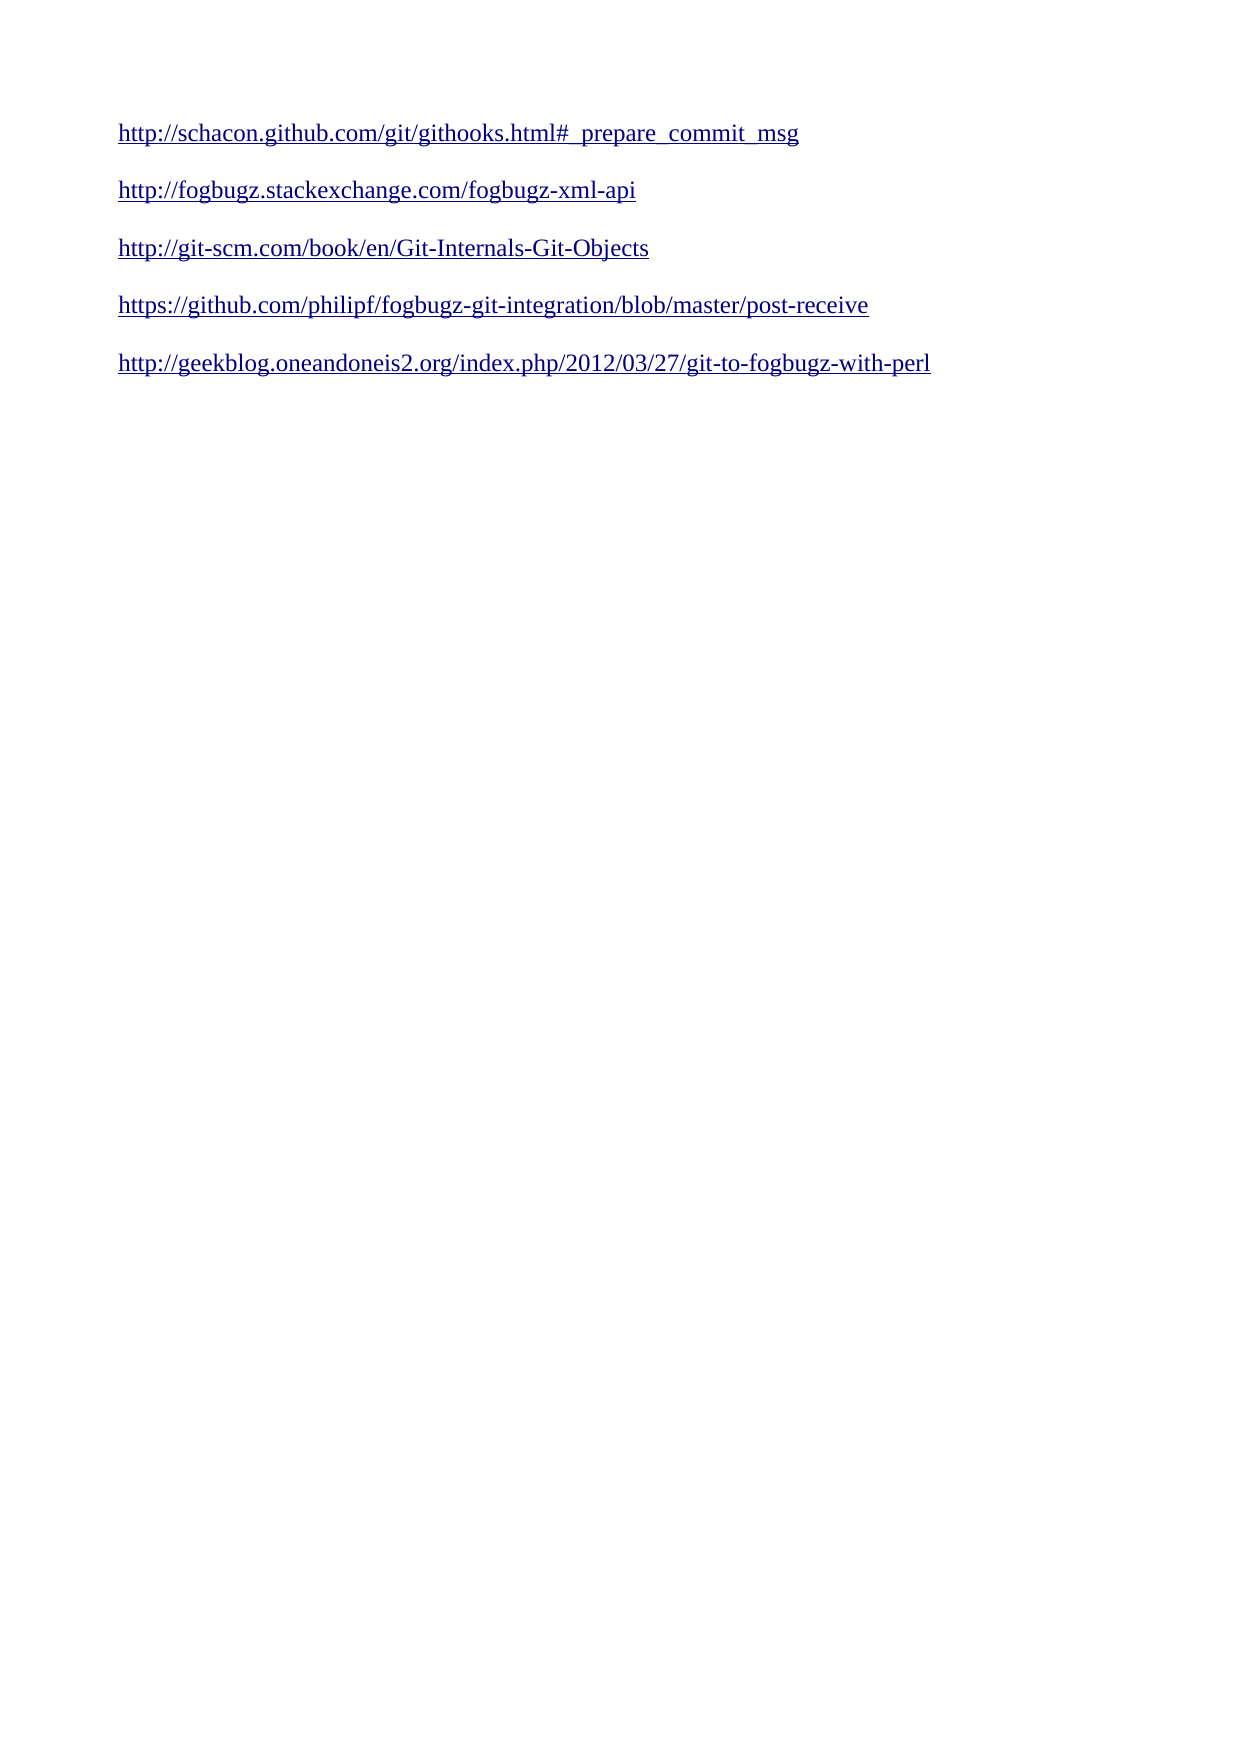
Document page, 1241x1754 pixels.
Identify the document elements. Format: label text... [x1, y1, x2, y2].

text http://fogbugz.stackexchange.com/fogbugz-xml-api [118, 176, 1122, 204]
text http://git-scm.com/book/en/Git-Internals-Git-Objects [118, 233, 1122, 262]
text http://geekblog.oneandoneis2.org/index.php/2012/03/27/git-to-fogbugz-with-perl [118, 348, 1122, 377]
text http://schacon.github.com/git/githooks.html#_prepare_commit_msg [118, 118, 1122, 147]
text https://github.com/philipf/fogbugz-git-integration/blob/master/post-receive [118, 291, 1122, 319]
